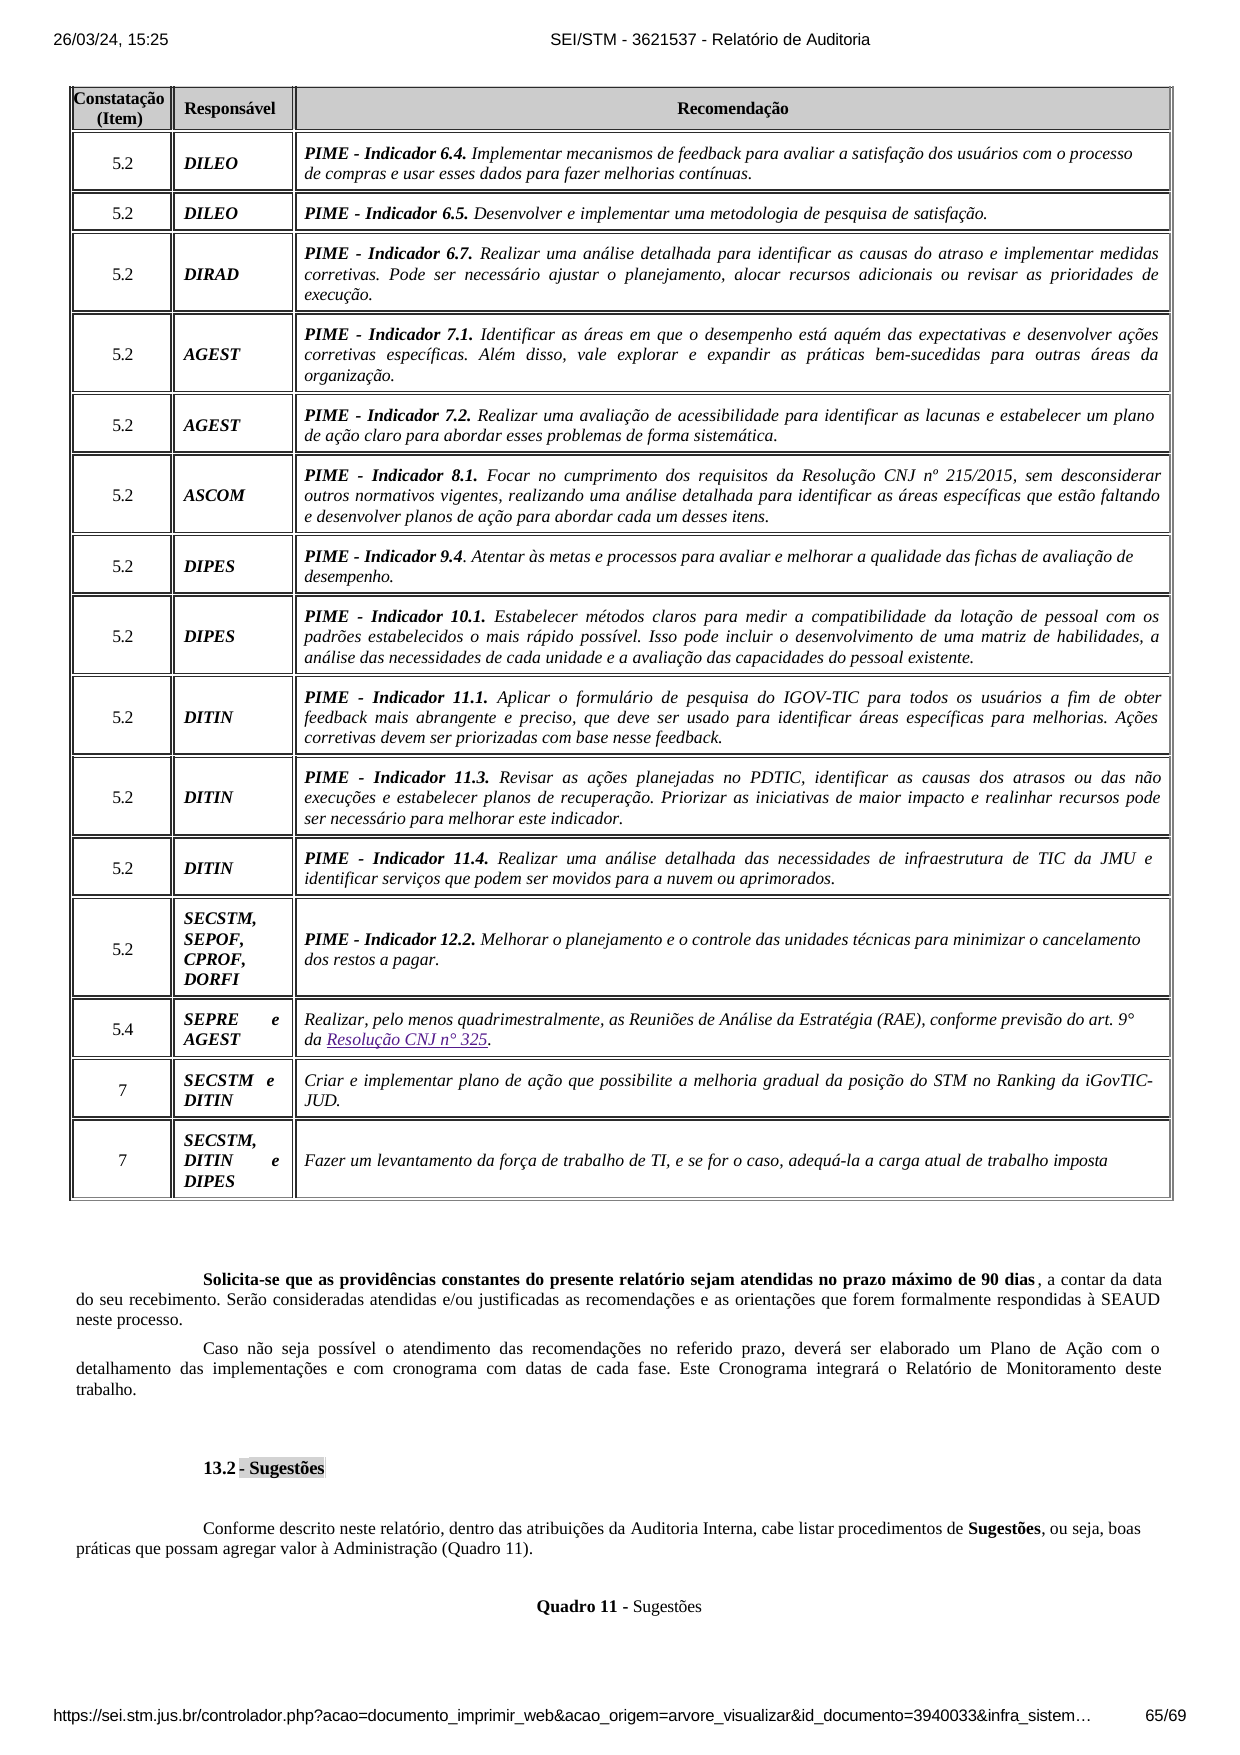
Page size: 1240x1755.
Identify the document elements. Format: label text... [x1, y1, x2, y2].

text Solicita-se que as providências constantes do presente relatório sejam atendidas no prazo máximo de 90 dias, a contar da data do seu recebimento. Serão consideradas atendidas e/ou justificadas as recomendações e as orientações que forem formalmente respondidas à SEAUD neste processo. [76, 1268, 1162, 1329]
table_header Recomendação [297, 88, 1169, 129]
text Quadro 11 - Sugestões [56, 1596, 1182, 1616]
table_cell Fazer um levantamento da força de trabalho de TI, e se for o caso, adequá-la a carga atual de trabalho imposta [297, 1121, 1169, 1197]
table_cell Realizar, pelo menos quadrimestralmente, as Reuniões de Análise da Estratégia (RAE), conforme previsão do art. 9° da Resolução CNJ n° 325. [297, 1000, 1169, 1056]
table_cell Criar e implementar plano de ação que possibilite a melhoria gradual da posição do STM no Ranking da iGovTIC- JUD. [297, 1060, 1169, 1116]
table_cell 7 [74, 1121, 170, 1197]
table_cell 5.2 [74, 456, 170, 532]
table_cell DITIN [175, 839, 292, 894]
table_cell SECSTM, DITIN e DIPES [175, 1121, 292, 1197]
text Caso não seja possível o atendimento das recomendações no referido prazo, deverá ser elaborado um Plano de Ação com o detalhamento das implementações e com cronograma com datas de cada fase. Este Cronograma integrará o Relatório de Monitoramento deste trabalho. [76, 1338, 1162, 1399]
table_cell PIME - Indicador 12.2. Melhorar o planejamento e o controle das unidades técnicas para minimizar o cancelamento dos restos a pagar. [297, 899, 1169, 995]
table_cell PIME - Indicador 6.4. Implementar mecanismos de feedback para avaliar a satisfação dos usuários com o processo de compras e usar esses dados para fazer melhorias contínuas. [297, 133, 1169, 189]
table_cell DIRAD [175, 234, 292, 310]
table_cell DILEO [175, 194, 292, 229]
table_cell ASCOM [175, 456, 292, 532]
table_cell PIME - Indicador 9.4. Atentar às metas e processos para avaliar e melhorar a qualidade das fichas de avaliação de desempenho. [297, 536, 1169, 592]
table_cell DIPES [175, 597, 292, 673]
table_cell DITIN [175, 677, 292, 753]
table_cell 5.2 [74, 677, 170, 753]
text Conforme descrito neste relatório, dentro das atribuições da Auditoria Interna, cabe listar procedimentos de Sugestões, ou seja, boas práticas que possam agregar valor à Administração (Quadro 11). [76, 1517, 1177, 1558]
table_cell AGEST [175, 315, 292, 391]
table_cell DILEO [175, 133, 292, 189]
table_cell 5.2 [74, 395, 170, 451]
table_cell 5.2 [74, 758, 170, 834]
table_cell 5.2 [74, 315, 170, 391]
table_cell 5.2 [74, 597, 170, 673]
table_cell SECSTM, SEPOF, CPROF, DORFI [175, 899, 292, 995]
table_cell 5.2 [74, 839, 170, 894]
table_cell 5.2 [74, 234, 170, 310]
table_cell PIME - Indicador 7.1. Identificar as áreas em que o desempenho está aquém das expectativas e desenvolver ações corretivas específicas. Além disso, vale explorar e expandir as práticas bem-sucedidas para outras áreas da organização. [297, 315, 1169, 391]
table_cell PIME - Indicador 6.5. Desenvolver e implementar uma metodologia de pesquisa de satisfação. [297, 194, 1169, 229]
table_cell 5.2 [74, 536, 170, 592]
table_cell PIME - Indicador 10.1. Estabelecer métodos claros para medir a compatibilidade da lotação de pessoal com os padrões estabelecidos o mais rápido possível. Isso pode incluir o desenvolvimento de uma matriz de habilidades, a análise das necessidades de cada unidade e a avaliação das capacidades do pessoal existente. [297, 597, 1169, 673]
table_cell SEPRE e AGEST [175, 1000, 292, 1056]
table_header Responsável [175, 88, 292, 129]
table_cell PIME - Indicador 8.1. Focar no cumprimento dos requisitos da Resolução CNJ nº 215/2015, sem desconsiderar outros normativos vigentes, realizando uma análise detalhada para identificar as áreas específicas que estão faltando e desenvolver planos de ação para abordar cada um desses itens. [297, 456, 1169, 532]
table_cell PIME - Indicador 6.7. Realizar uma análise detalhada para identificar as causas do atraso e implementar medidas corretivas. Pode ser necessário ajustar o planejamento, alocar recursos adicionais ou revisar as prioridades de execução. [297, 234, 1169, 310]
table_cell 7 [74, 1060, 170, 1116]
table_cell PIME - Indicador 11.1. Aplicar o formulário de pesquisa do IGOV-TIC para todos os usuários a fim de obter feedback mais abrangente e preciso, que deve ser usado para identificar áreas específicas para melhorias. Ações corretivas devem ser priorizadas com base nesse feedback. [297, 677, 1169, 753]
table_cell PIME - Indicador 11.3. Revisar as ações planejadas no PDTIC, identificar as causas dos atrasos ou das não execuções e estabelecer planos de recuperação. Priorizar as iniciativas de maior impacto e realinhar recursos pode ser necessário para melhorar este indicador. [297, 758, 1169, 834]
table_cell 5.2 [74, 133, 170, 189]
table_cell 5.2 [74, 899, 170, 995]
table_cell AGEST [175, 395, 292, 451]
table_cell DITIN [175, 758, 292, 834]
table_cell PIME - Indicador 11.4. Realizar uma análise detalhada das necessidades de infraestrutura de TIC da JMU e identificar serviços que podem ser movidos para a nuvem ou aprimorados. [297, 839, 1169, 894]
table_header Constatação (Item) [74, 88, 170, 129]
table_cell 5.2 [74, 194, 170, 229]
table_cell PIME - Indicador 7.2. Realizar uma avaliação de acessibilidade para identificar as lacunas e estabelecer um plano de ação claro para abordar esses problemas de forma sistemática. [297, 395, 1169, 451]
table_cell 5.4 [74, 1000, 170, 1056]
table_cell DIPES [175, 536, 292, 592]
list - Sugestões [203, 1457, 1183, 1478]
table_cell SECSTM e DITIN [175, 1060, 292, 1116]
